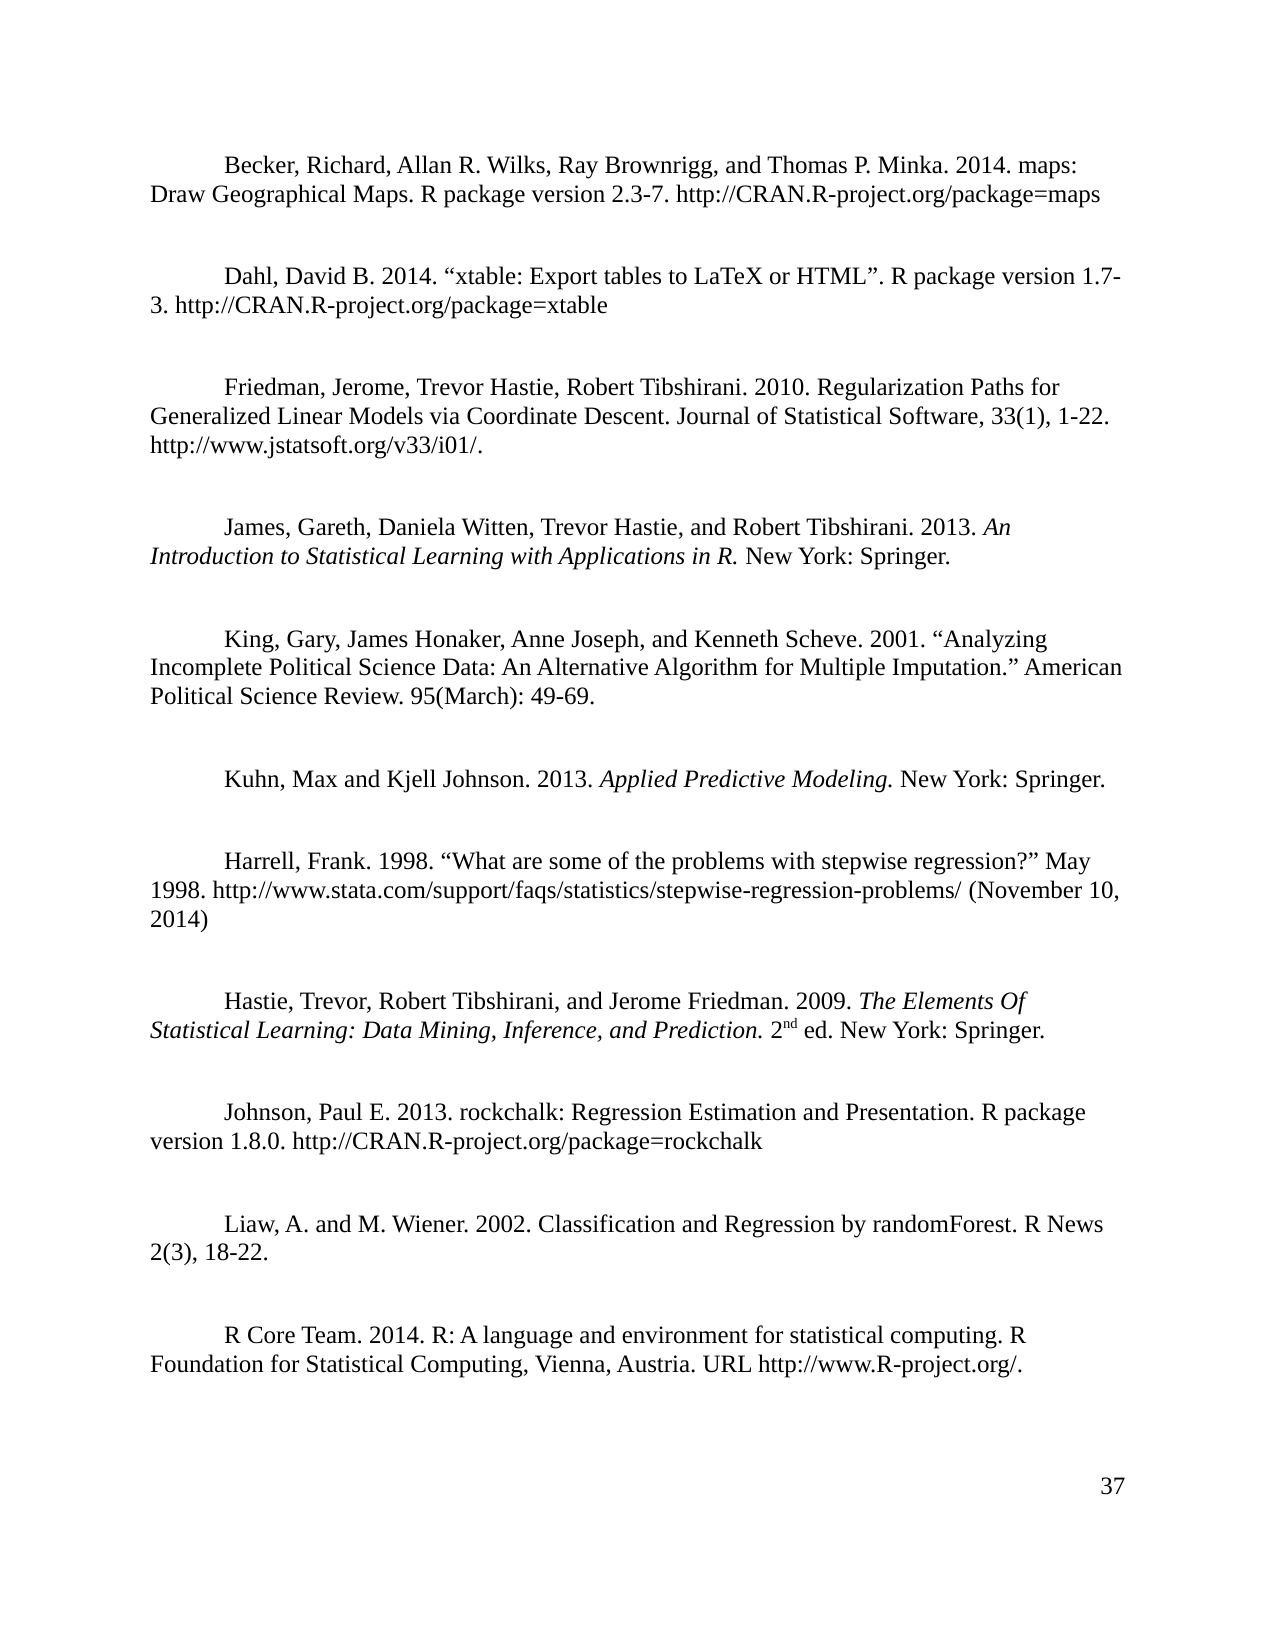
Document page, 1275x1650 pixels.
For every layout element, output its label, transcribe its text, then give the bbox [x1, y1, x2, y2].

text Kuhn, Max and Kjell Johnson. 2013. Applied Predictive Modeling. New York: Springer. [150, 764, 1125, 792]
text Liaw, A. and M. Wiener. 2002. Classification and Regression by randomForest. R News 2(3), 18-22. [150, 1209, 1125, 1266]
text R Core Team. 2014. R: A language and environment for statistical computing. R Foundation for Statistical Computing, Vienna, Austria. URL http://www.R-project.org/. [150, 1320, 1125, 1377]
text Becker, Richard, Allan R. Wilks, Ray Brownrigg, and Thomas P. Minka. 2014. maps: Draw Geographical Maps. R package version 2.3-7. http://CRAN.R-project.org/package=maps [150, 150, 1125, 207]
text James, Gareth, Daniela Witten, Trevor Hastie, and Robert Tibshirani. 2013. An Introduction to Statistical Learning with Applications in R. New York: Springer. [150, 512, 1125, 570]
text King, Gary, James Honaker, Anne Joseph, and Kenneth Scheve. 2001. “Analyzing Incomplete Political Science Data: An Alternative Algorithm for Multiple Imputation.” American Political Science Review. 95(March): 49-69. [150, 624, 1125, 710]
text Friedman, Jerome, Trevor Hastie, Robert Tibshirani. 2010. Regularization Paths for Generalized Linear Models via Coordinate Descent. Journal of Statistical Software, 33(1), 1-22. http://www.jstatsoft.org/v33/i01/. [150, 372, 1125, 459]
text Harrell, Frank. 1998. “What are some of the problems with stepwise regression?” May 1998. http://www.stata.com/support/faqs/statistics/stepwise-regression-problems/ (November 10, 2014) [150, 846, 1125, 932]
text Hastie, Trevor, Robert Tibshirani, and Jerome Friedman. 2009. The Elements Of Statistical Learning: Data Mining, Inference, and Prediction. 2nd ed. New York: Springer. [150, 986, 1125, 1044]
text Johnson, Paul E. 2013. rockchalk: Regression Estimation and Presentation. R package version 1.8.0. http://CRAN.R-project.org/package=rockchalk [150, 1097, 1125, 1155]
text Dahl, David B. 2014. “xtable: Export tables to LaTeX or HTML”. R package version 1.7-3. http://CRAN.R-project.org/package=xtable [150, 261, 1125, 319]
